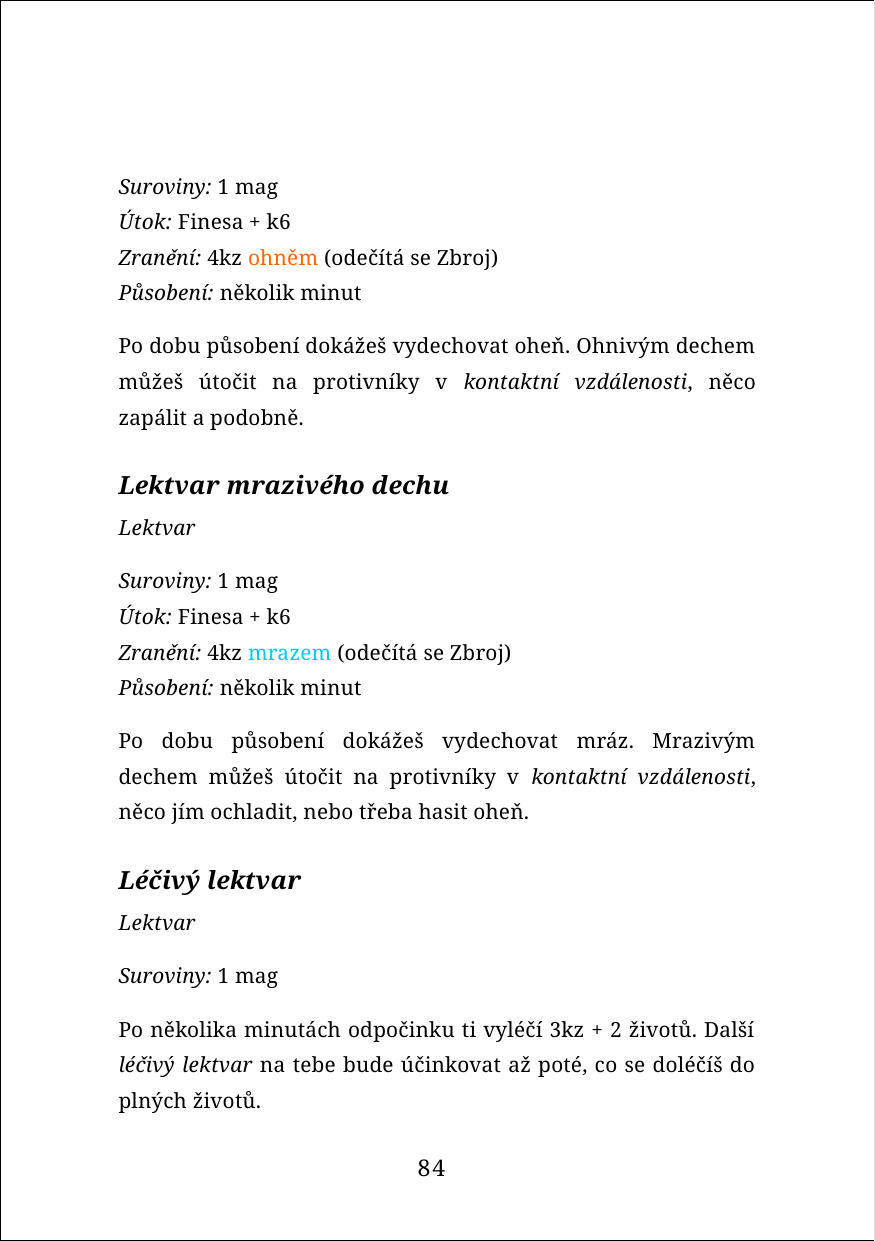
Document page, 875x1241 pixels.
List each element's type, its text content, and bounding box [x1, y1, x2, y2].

text Suroviny: 1 mag Útok: Finesa + k6 Zranění: 4kz mrazem (odečítá se Zbroj) Působení: několik minut [118, 567, 756, 702]
subtitle Léčivý lektvar [118, 862, 756, 897]
text Po dobu působení dokážeš vydechovat mráz. Mrazivým dechem můžeš útočit na protivníky v kontaktní vzdálenosti, něco jím ochladit, nebo třeba hasit oheň. [118, 726, 756, 826]
text Lektvar [118, 513, 756, 542]
text Po několika minutách odpočinku ti vyléčí 3kz + 2 životů. Další léčivý lektvar na tebe bude účinkovat až poté, co se doléčíš do plných životů. [118, 1015, 756, 1114]
text Suroviny: 1 mag Útok: Finesa + k6 Zranění: 4kz ohněm (odečítá se Zbroj) Působení: několik minut [118, 172, 756, 307]
subtitle Lektvar mrazivého dechu [118, 468, 756, 502]
text Lektvar [118, 908, 756, 937]
text Po dobu působení dokážeš vydechovat oheň. Ohnivým dechem můžeš útočit na protivníky v kontaktní vzdálenosti, něco zapálit a podobně. [118, 332, 756, 431]
text Suroviny: 1 mag [118, 962, 756, 990]
